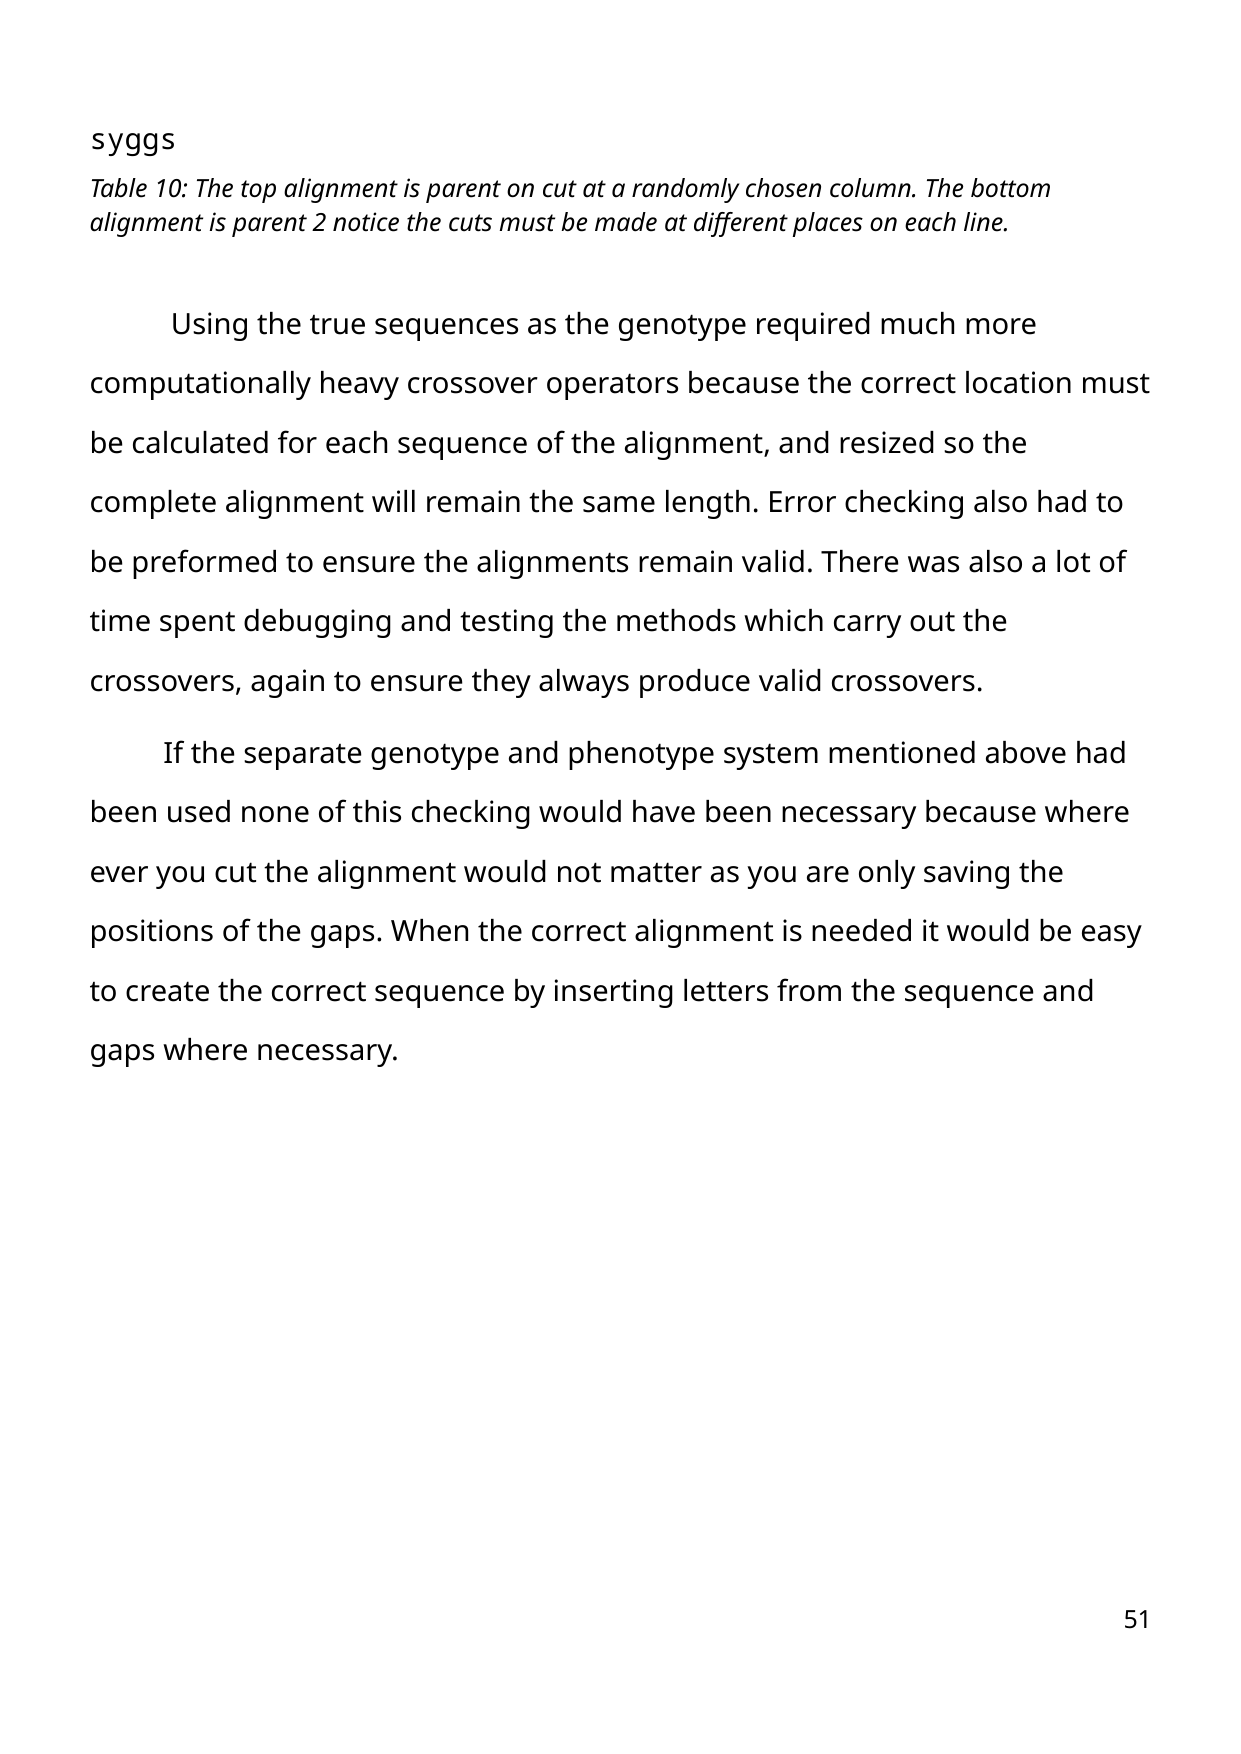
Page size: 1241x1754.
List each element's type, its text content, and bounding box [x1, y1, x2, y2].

text If the separate genotype and phenotype system mentioned above had been used none of this checking would have been necessary because where ever you cut the alignment would not matter as you are only saving the positions of the gaps. When the correct alignment is needed it would be easy to create the correct sequence by inserting letters from the sequence and gaps where necessary. [89, 732, 1152, 1069]
table_cell --syggs [89, 118, 1152, 158]
text Table 10: The top alignment is parent on cut at a randomly chosen column. The bottom alignment is parent 2 notice the cuts must be made at different places on each line. [89, 170, 1152, 238]
text Using the true sequences as the genotype required much more computationally heavy crossover operators because the correct location must be calculated for each sequence of the alignment, and resized so the complete alignment will remain the same length. Error checking also had to be preformed to ensure the alignments remain valid. There was also a lot of time spent debugging and testing the methods which carry out the crossovers, again to ensure they always produce valid crossovers. [89, 303, 1152, 700]
